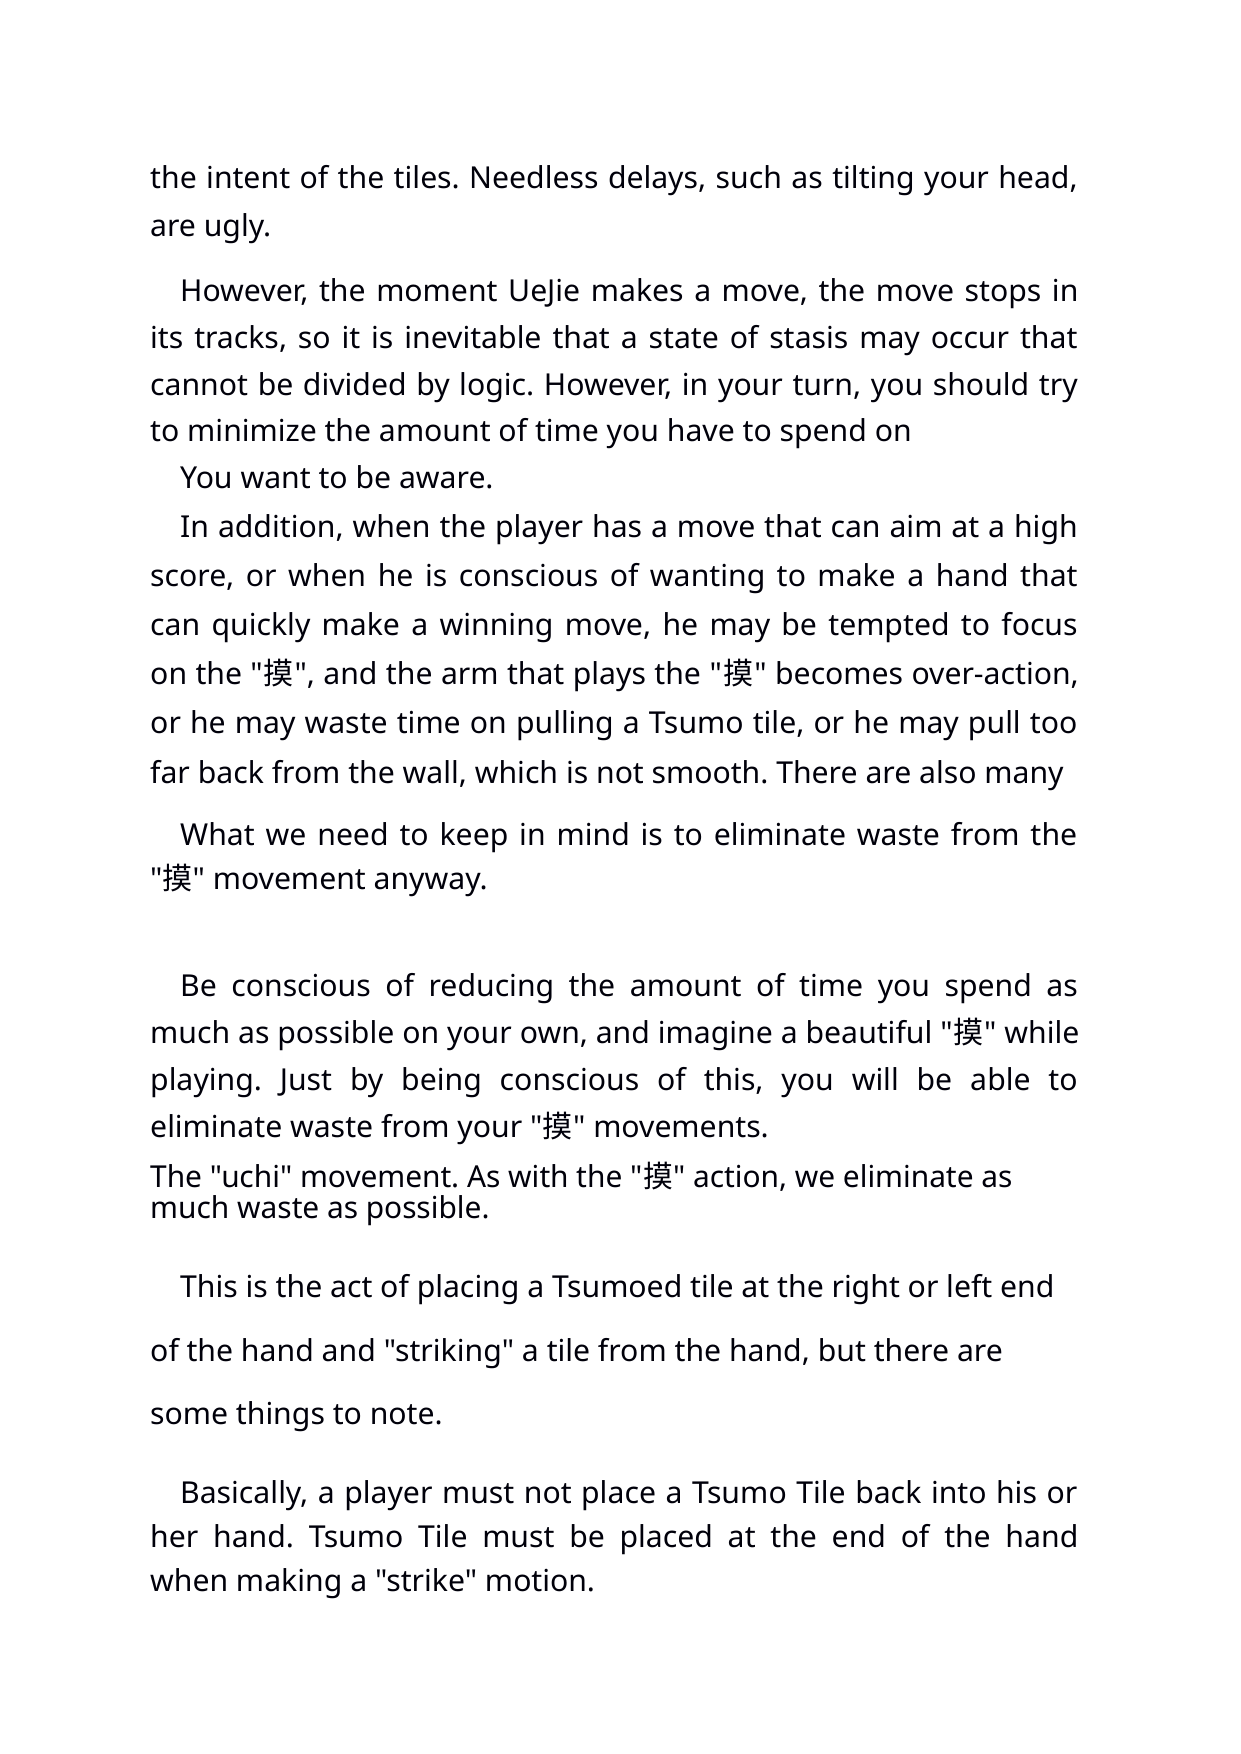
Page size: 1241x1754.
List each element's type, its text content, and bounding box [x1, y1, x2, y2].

text What we need to keep in mind is to eliminate waste from the "摸" movement anyway. [150, 810, 1079, 898]
text the intent of the tiles. Needless delays, such as tilting your head, are ugly. [150, 150, 1079, 246]
text Basically, a player must not place a Tsumo Tile back into his or her hand. Tsumo Tile must be placed at the end of the hand when making a "strike" motion. [150, 1468, 1079, 1600]
text This is the act of placing a Tsumoed tile at the right or left end of the hand and "striking" a tile from the hand, but there are some things to note. [150, 1247, 1079, 1438]
text Be conscious of reducing the amount of time you spend as much as possible on your own, and imagine a beautiful "摸" while playing. Just by being conscious of this, you will be able to eliminate waste from your "摸" movements. [150, 959, 1079, 1147]
text You want to be aware. [150, 451, 1079, 498]
text In addition, when the player has a move that can aim at a high score, or when he is conscious of wanting to make a hand that can quickly make a winning move, he may be tempted to focus on the "摸", and the arm that plays the "摸" becomes over-action, or he may waste time on pulling a Tsumo tile, or he may pull too far back from the wall, which is not smooth. There are also many [150, 498, 1079, 793]
text The "uchi" movement. As with the "摸" action, we eliminate as much waste as possible. [150, 1164, 1090, 1224]
text However, the moment UeJie makes a move, the move stops in its tracks, so it is inevitable that a state of stasis may occur that cannot be divided by logic. However, in your turn, you should try to minimize the amount of time you have to spend on [150, 264, 1079, 451]
